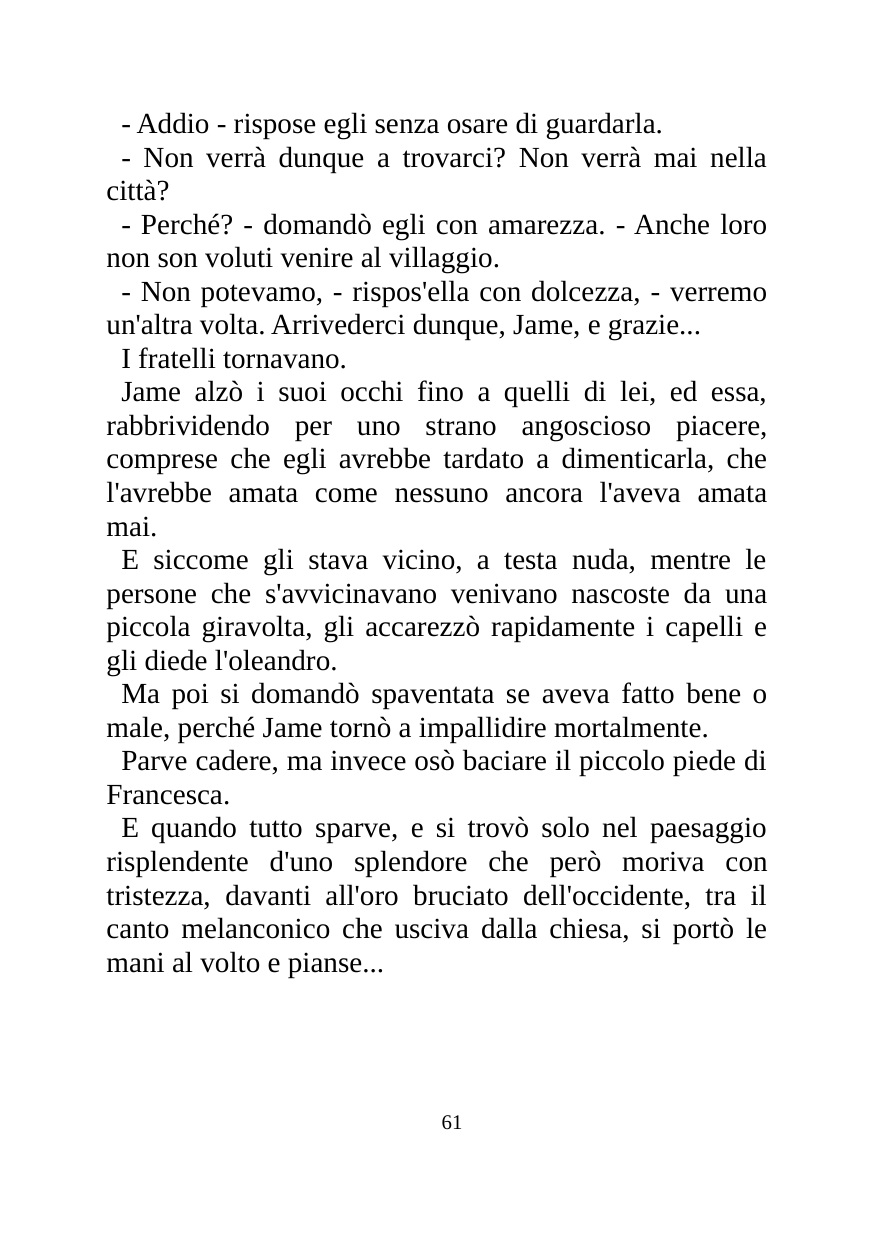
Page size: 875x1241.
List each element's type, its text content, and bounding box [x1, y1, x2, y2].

text - Non potevamo, - rispos'ella con dolcezza, - verremo un'altra volta. Arrivederci dunque, Jame, e grazie... [106, 274, 768, 341]
text - Perché? - domandò egli con amarezza. - Anche loro non son voluti venire al villaggio. [106, 207, 768, 274]
text Jame alzò i suoi occhi fino a quelli di lei, ed essa, rabbrividendo per uno strano angoscioso piacere, comprese che egli avrebbe tardato a dimenticarla, che l'avrebbe amata come nessuno ancora l'aveva amata mai. [106, 374, 768, 542]
text Parve cadere, ma invece osò baciare il piccolo piede di Francesca. [106, 743, 768, 811]
text E siccome gli stava vicino, a testa nuda, mentre le persone che s'avvicinavano venivano nascoste da una piccola giravolta, gli accarezzò rapidamente i capelli e gli diede l'oleandro. [106, 542, 768, 676]
text - Addio - rispose egli senza osare di guardarla. [106, 106, 768, 140]
text E quando tutto sparve, e si trovò solo nel paesaggio risplendente d'uno splendore che però moriva con tristezza, davanti all'oro bruciato dell'occidente, tra il canto melanconico che usciva dalla chiesa, si portò le mani al volto e pianse... [106, 811, 768, 978]
text I fratelli tornavano. [106, 341, 768, 374]
text - Non verrà dunque a trovarci? Non verrà mai nella città? [106, 140, 768, 207]
text Ma poi si domandò spaventata se aveva fatto bene o male, perché Jame tornò a impallidire mortalmente. [106, 676, 768, 743]
